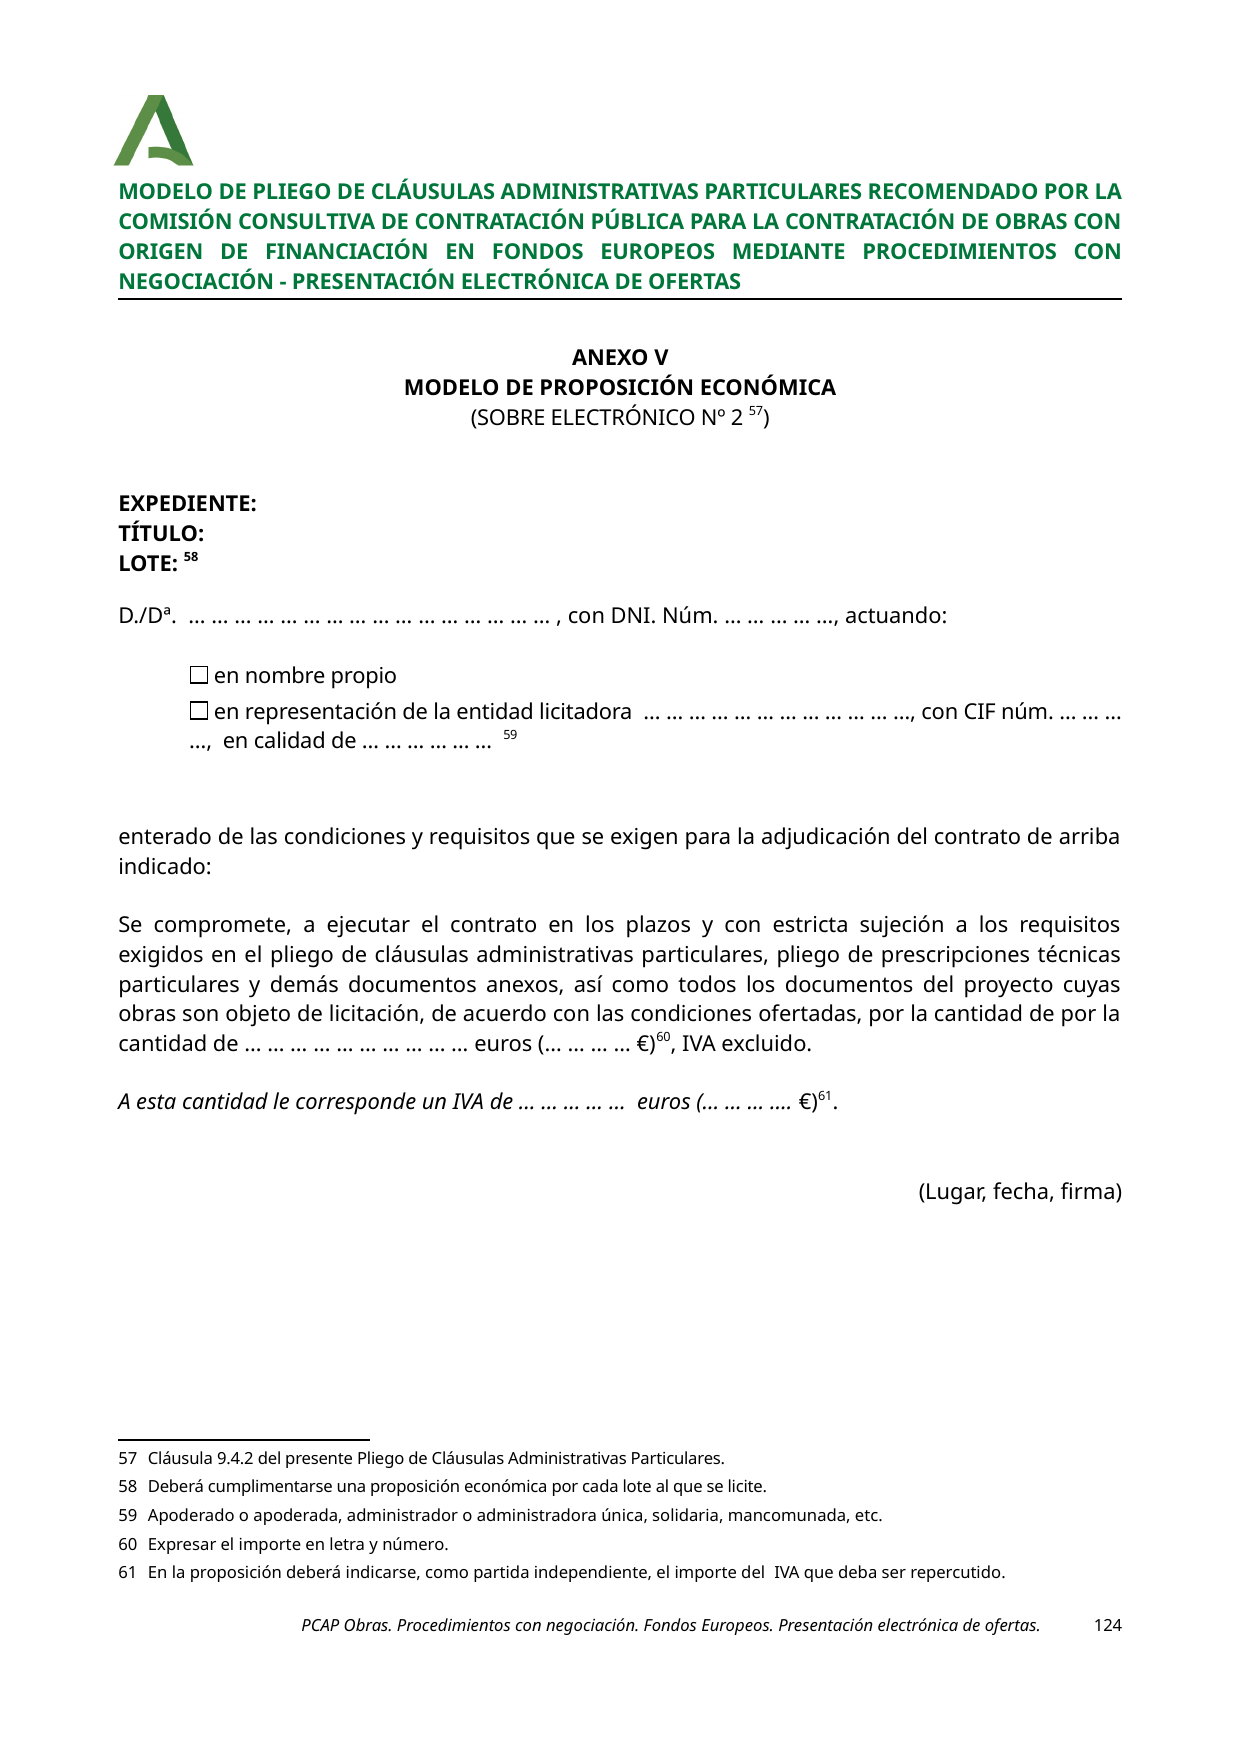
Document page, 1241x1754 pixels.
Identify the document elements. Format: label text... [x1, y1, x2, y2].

text Deberá cumplimentarse una proposición económica por cada lote al que se licite. [118, 1475, 1122, 1498]
text (Lugar, fecha, firma) [118, 1176, 1122, 1206]
picture [109, 90, 198, 170]
text enterado de las condiciones y requisitos que se exigen para la adjudicación del contrato de arriba indicado: [118, 821, 1122, 881]
text MODELO DE PLIEGO DE CLÁUSULAS ADMINISTRATIVAS PARTICULARES RECOMENDADO POR LA COMISIÓN CONSULTIVA DE CONTRATACIÓN PÚBLICA PARA LA CONTRATACIÓN DE OBRAS CON ORIGEN DE FINANCIACIÓN EN FONDOS EUROPEOS MEDIANTE PROCEDIMIENTOS CON NEGOCIACIÓN - PRESENTACIÓN ELECTRÓNICA DE OFERTAS [118, 176, 1122, 298]
text ANEXO V [118, 342, 1122, 372]
text MODELO DE PROPOSICIÓN ECONÓMICA [118, 372, 1122, 402]
text (SOBRE ELECTRÓNICO Nº 2 ) [118, 402, 1122, 431]
text Se compromete, a ejecutar el contrato en los plazos y con estricta sujeción a los requisitos exigidos en el pliego de cláusulas administrativas particulares, pliego de prescripciones técnicas particulares y demás documentos anexos, así como todos los documentos del proyecto cuyas obras son objeto de licitación, de acuerdo con las condiciones ofertadas, por la cantidad de por la cantidad de … … … … … … … … … … euros (… … … … €), IVA excluido. [118, 909, 1122, 1058]
text Cláusula 9.4.2 del presente Pliego de Cláusulas Administrativas Particulares. [118, 1446, 1122, 1469]
text Expresar el importe en letra y número. [118, 1532, 1122, 1555]
text Apoderado o apoderada, administrador o administradora única, solidaria, mancomunada, etc. [118, 1504, 1122, 1526]
text En la proposición deberá indicarse, como partida independiente, el importe del IVA que deba ser repercutido. [118, 1561, 1122, 1584]
text EXPEDIENTE: [118, 488, 1122, 518]
text D./Dª. … … … … … … … … … … … … … … … … , con DNI. Núm. … … … … …, actuando: [118, 600, 1122, 630]
text en nombre propio [189, 660, 1122, 690]
text A esta cantidad le corresponde un IVA de … … … … … euros (… … … …. €). [118, 1086, 1122, 1116]
text LOTE: [118, 548, 1122, 578]
text en representación de la entidad licitadora … … … … … … … … … … … …, con CIF núm. … … … …, en calidad de … … … … … … [189, 696, 1122, 755]
text TÍTULO: [118, 518, 1122, 548]
